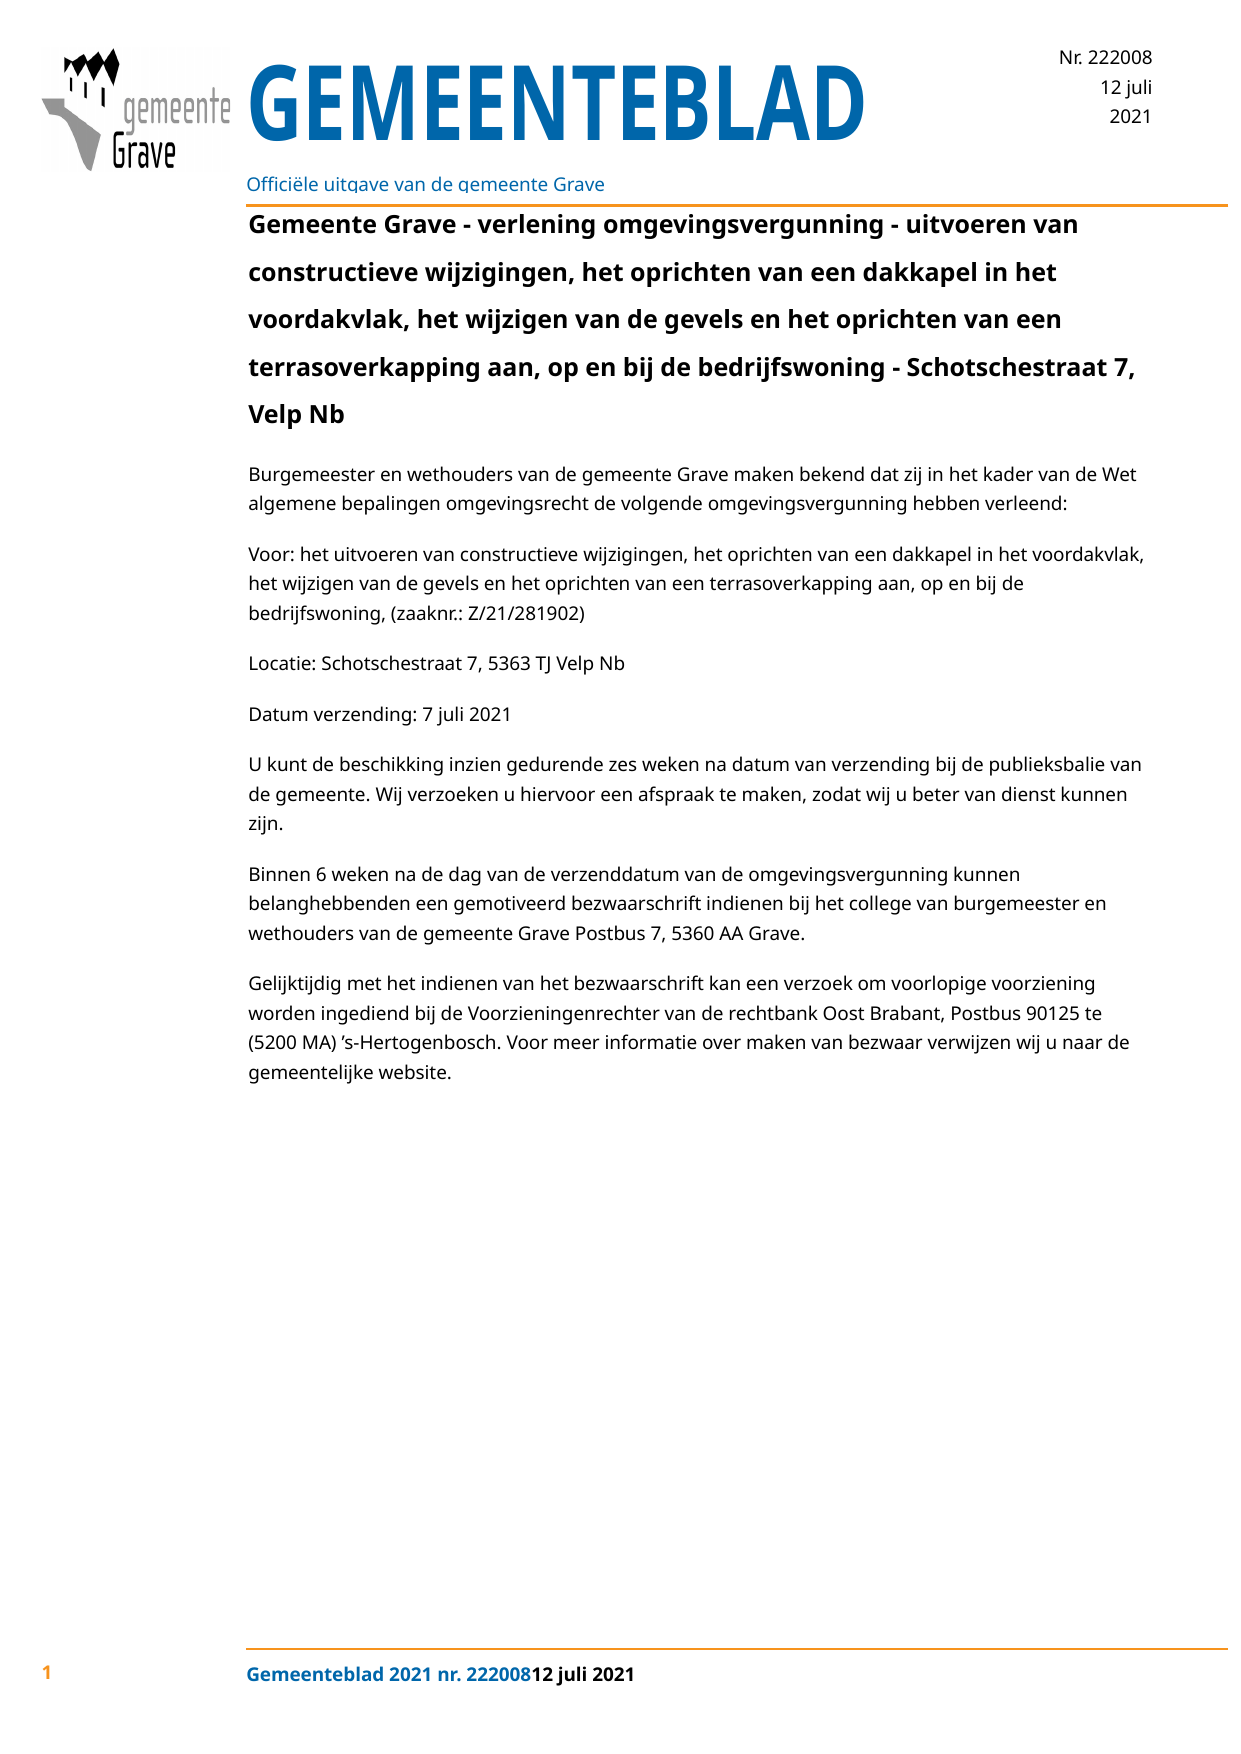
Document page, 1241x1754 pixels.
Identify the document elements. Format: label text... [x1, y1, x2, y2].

text Binnen 6 weken na de dag van de verzenddatum van de omgevingsvergunning kunnen belanghebbenden een gemotiveerd bezwaarschrift indienen bij het college van burgemeester en wethouders van de gemeente Grave Postbus 7, 5360 AA Grave. [248, 861, 1152, 946]
text U kunt de beschikking inzien gedurende zes weken na datum van verzending bij de publieksbalie van de gemeente. Wij verzoeken u hiervoor een afspraak te maken, zodat wij u beter van dienst kunnen zijn. [248, 751, 1152, 836]
text Datum verzending: 7 juli 2021 [248, 701, 1152, 726]
text Locatie: Schotschestraat 7, 5363 TJ Velp Nb [248, 650, 1152, 676]
text Burgemeester en wethouders van de gemeente Grave maken bekend dat zij in het kader van de Wet algemene bepalingen omgevingsrecht de volgende omgevingsvergunning hebben verleend: [248, 461, 1152, 516]
text Voor: het uitvoeren van constructieve wijzigingen, het oprichten van een dakkapel in het voordakvlak, het wijzigen van de gevels en het oprichten van een terrasoverkapping aan, op en bij de bedrijfswoning, (zaaknr.: Z/21/281902) [248, 541, 1152, 626]
picture [41, 47, 231, 172]
text Gelijktijdig met het indienen van het bezwaarschrift kan een verzoek om voorlopige voorziening worden ingediend bij de Voorzieningenrechter van de rechtbank Oost Brabant, Postbus 90125 te (5200 MA) ’s-Hertogenbosch. Voor meer informatie over maken van bezwaar verwijzen wij u naar de gemeentelijke website. [248, 970, 1152, 1085]
text Gemeente Grave - verlening omgevingsvergunning - uitvoeren van constructieve wijzigingen, het oprichten van een dakkapel in het voordakvlak, het wijzigen van de gevels en het oprichten van een terrasoverkapping aan, op en bij de bedrijfswoning - Schotschestraat 7, Velp Nb [248, 207, 1152, 431]
